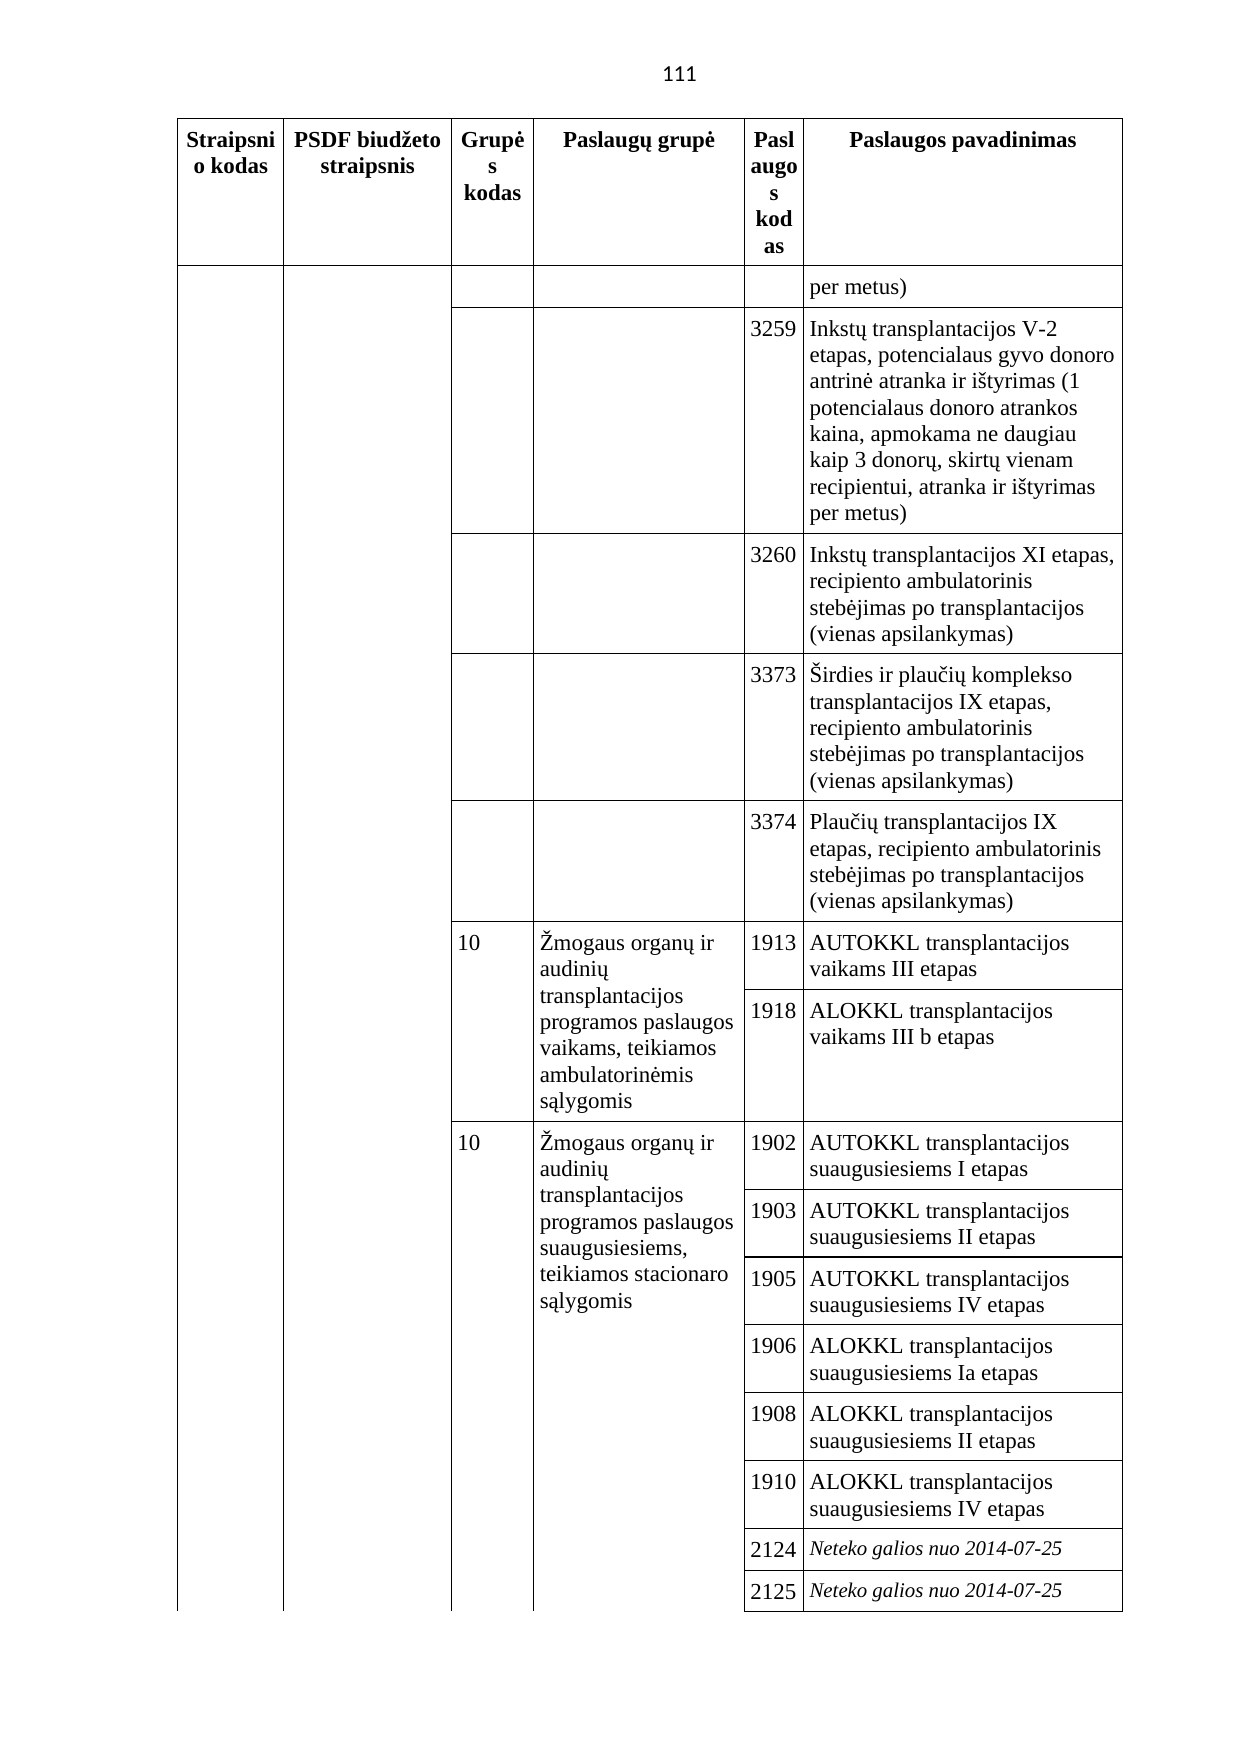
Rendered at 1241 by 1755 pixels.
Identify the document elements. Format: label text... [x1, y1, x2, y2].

table_cell 1902 [745, 1122, 803, 1188]
table_cell 3374 [745, 801, 803, 921]
table_cell 1913 [745, 922, 803, 989]
table_cell Neteko galios nuo 2014-07-25 [804, 1529, 1122, 1570]
table_cell [534, 308, 744, 533]
table_cell [178, 653, 283, 800]
table_cell [178, 1189, 283, 1256]
table_cell 1903 [745, 1190, 803, 1256]
table_cell [178, 1392, 283, 1460]
table_cell [178, 1324, 283, 1392]
table_header Grupės kodas [452, 119, 533, 265]
table_cell [745, 266, 803, 307]
table_cell ALOKKL transplantacijos suaugusiesiems IV etapas [804, 1461, 1122, 1528]
table_cell [178, 533, 283, 653]
table_cell [534, 801, 744, 921]
table_cell Plaučių transplantacijos IX etapas, recipiento ambulatorinis stebėjimas po transplantacijos (vienas apsilankymas) [804, 801, 1122, 921]
table_header Paslaugų grupė [534, 119, 744, 265]
table_cell [178, 307, 283, 533]
table_cell [178, 1460, 283, 1528]
table_cell ALOKKL transplantacijos suaugusiesiems Ia etapas [804, 1325, 1122, 1392]
table_cell [452, 308, 533, 533]
table_header Straipsnio kodas [178, 119, 283, 265]
table_cell 1906 [745, 1325, 803, 1392]
table_cell [284, 533, 451, 653]
table_header Paslaugos pavadinimas [804, 119, 1122, 265]
table_cell [284, 921, 451, 989]
table_cell [284, 266, 451, 307]
table_cell ALOKKL transplantacijos vaikams III b etapas [804, 990, 1122, 1121]
table_cell Inkstų transplantacijos XI etapas, recipiento ambulatorinis stebėjimas po transplantacijos (vienas apsilankymas) [804, 534, 1122, 653]
table_cell [178, 1256, 283, 1324]
table_cell [534, 654, 744, 800]
table_cell 10 [452, 922, 533, 989]
table_cell 3259 [745, 308, 803, 533]
table_cell 1910 [745, 1461, 803, 1528]
table_cell [284, 307, 451, 533]
table_cell per metus) [804, 266, 1122, 307]
table_cell [284, 653, 451, 800]
table_cell Žmogaus organų ir audinių transplantacijos programos paslaugos suaugusiesiems, teikiamos stacionaro sąlygomis [534, 1122, 744, 1611]
table_cell [284, 1528, 451, 1570]
table_cell [452, 801, 533, 921]
table_cell [284, 1121, 451, 1188]
table_cell [178, 266, 283, 307]
table_cell Žmogaus organų ir audinių transplantacijos programos paslaugos vaikams, teikiamos ambulatorinėmis sąlygomis [534, 922, 744, 1121]
table_cell [178, 1121, 283, 1188]
table_cell ALOKKL transplantacijos suaugusiesiems II etapas [804, 1393, 1122, 1460]
table_cell [452, 534, 533, 653]
table_cell AUTOKKL transplantacijos vaikams III etapas [804, 922, 1122, 989]
table_cell AUTOKKL transplantacijos suaugusiesiems I etapas [804, 1122, 1122, 1188]
table_cell [534, 534, 744, 653]
table_cell 1908 [745, 1393, 803, 1460]
table_cell [284, 800, 451, 921]
table_cell [452, 989, 533, 1121]
table_cell Širdies ir plaučių komplekso transplantacijos IX etapas, recipiento ambulatorinis stebėjimas po transplantacijos (vienas apsilankymas) [804, 654, 1122, 800]
table_cell 10 [452, 1122, 533, 1611]
table_cell 3373 [745, 654, 803, 800]
table_cell [284, 1570, 451, 1611]
table_cell [452, 654, 533, 800]
table_cell 3260 [745, 534, 803, 653]
table_cell 1918 [745, 990, 803, 1121]
table_cell 1905 [745, 1258, 803, 1324]
table_header Paslaugos kodas [745, 119, 803, 265]
table_cell Inkstų transplantacijos V-2 etapas, potencialaus gyvo donoro antrinė atranka ir ištyrimas (1 potencialaus donoro atrankos kaina, apmokama ne daugiau kaip 3 donorų, skirtų vienam recipientui, atranka ir ištyrimas per metus) [804, 308, 1122, 533]
table_cell [178, 1570, 283, 1611]
table_cell [178, 989, 283, 1121]
table_cell [284, 1460, 451, 1528]
table_cell Neteko galios nuo 2014-07-25 [804, 1571, 1122, 1611]
table_cell [284, 989, 451, 1121]
table_cell [178, 1528, 283, 1570]
table_header PSDF biudžeto straipsnis [284, 119, 451, 265]
table_cell [284, 1189, 451, 1256]
table_cell [534, 266, 744, 307]
table_cell [178, 800, 283, 921]
table_cell AUTOKKL transplantacijos suaugusiesiems IV etapas [804, 1258, 1122, 1324]
table_cell 2124 [745, 1529, 803, 1570]
table_cell [284, 1324, 451, 1392]
table_cell [284, 1256, 451, 1324]
table_cell 2125 [745, 1571, 803, 1611]
table_cell [452, 266, 533, 307]
table_cell AUTOKKL transplantacijos suaugusiesiems II etapas [804, 1190, 1122, 1256]
table_cell [178, 921, 283, 989]
table_cell [284, 1392, 451, 1460]
